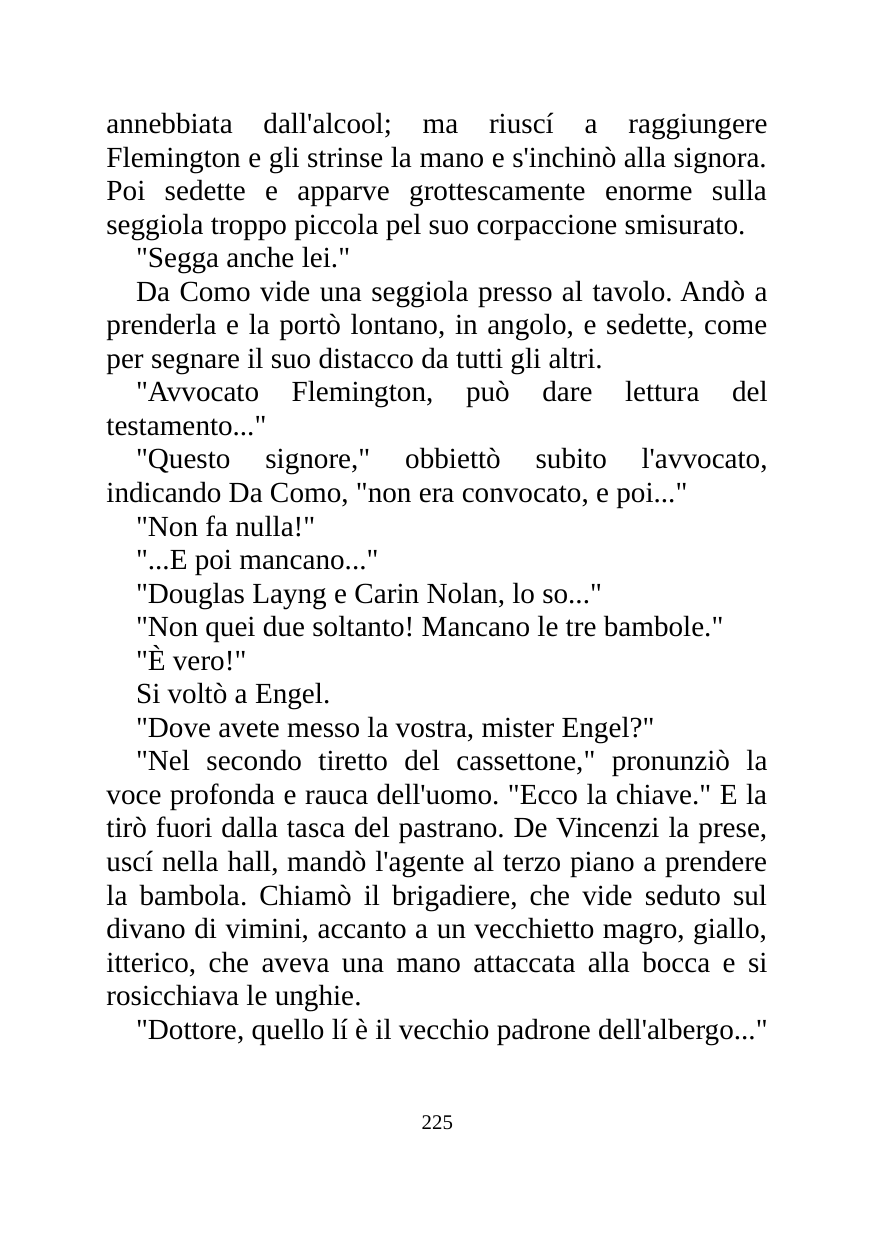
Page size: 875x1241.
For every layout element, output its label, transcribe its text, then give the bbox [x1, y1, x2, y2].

text "Questo signore," obbiettò subito l'avvocato, indicando Da Como, "non era convocato, e poi..." [106, 442, 768, 509]
text "Non quei due soltanto! Mancano le tre bambole." [106, 609, 768, 643]
text "È vero!" [106, 643, 768, 676]
text "Nel secondo tiretto del cassettone," pronunziò la voce profonda e rauca dell'uomo. "Ecco la chiave." E la tirò fuori dalla tasca del pastrano. De Vincenzi la prese, uscí nella hall, mandò l'agente al terzo piano a prendere la bambola. Chiamò il brigadiere, che vide seduto sul divano di vimini, accanto a un vecchietto magro, giallo, itterico, che aveva una mano attaccata alla bocca e si rosicchiava le unghie. [106, 743, 768, 1012]
text annebbiata dall'alcool; ma riuscí a raggiungere Flemington e gli strinse la mano e s'inchinò alla signora. Poi sedette e apparve grottescamente enorme sulla seggiola troppo piccola pel suo corpaccione smisurato. [106, 106, 768, 240]
text "Segga anche lei." [106, 240, 768, 274]
text Da Como vide una seggiola presso al tavolo. Andò a prenderla e la portò lontano, in angolo, e sedette, come per segnare il suo distacco da tutti gli altri. [106, 274, 768, 374]
text "Dove avete messo la vostra, mister Engel?" [106, 710, 768, 743]
text Si voltò a Engel. [106, 676, 768, 710]
text "Douglas Layng e Carin Nolan, lo so..." [106, 576, 768, 609]
text "Avvocato Flemington, può dare lettura del testamento..." [106, 374, 768, 442]
text "...E poi mancano..." [106, 542, 768, 576]
text "Dottore, quello lí è il vecchio padrone dell'albergo..." [106, 1012, 768, 1045]
text "Non fa nulla!" [106, 509, 768, 542]
